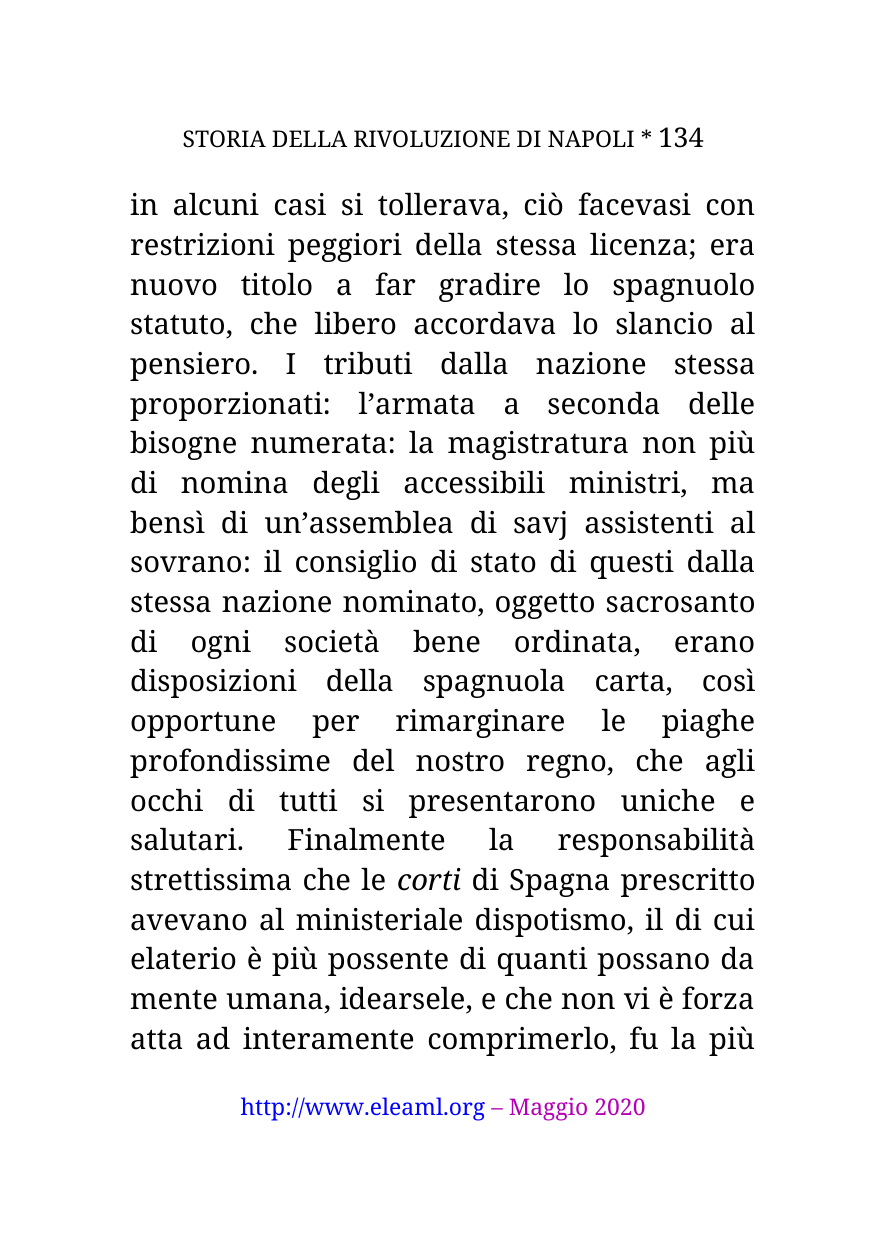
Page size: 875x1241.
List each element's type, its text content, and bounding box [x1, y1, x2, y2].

text in alcuni casi si tollerava, ciò facevasi con restrizioni peggiori della stessa licenza; era nuovo titolo a far gradire lo spagnuolo statuto, che libero accordava lo slancio al pensiero. I tributi dalla nazione stessa proporzionati: l’armata a seconda delle bisogne numerata: la magistratura non più di nomina degli accessibili ministri, ma bensì di un’assemblea di savj assistenti al sovrano: il consiglio di stato di questi dalla stessa nazione nominato, oggetto sacrosanto di ogni società bene ordinata, erano disposizioni della spagnuola carta, così opportune per rimarginare le piaghe profondissime del nostro regno, che agli occhi di tutti si presentarono uniche e salutari. Finalmente la responsabilità strettissima che le corti di Spagna prescritto avevano al ministeriale dispotismo, il di cui elaterio è più possente di quanti possano da mente umana, idearsele, e che non vi è forza atta ad interamente comprimerlo, fu la più [130, 184, 756, 1058]
